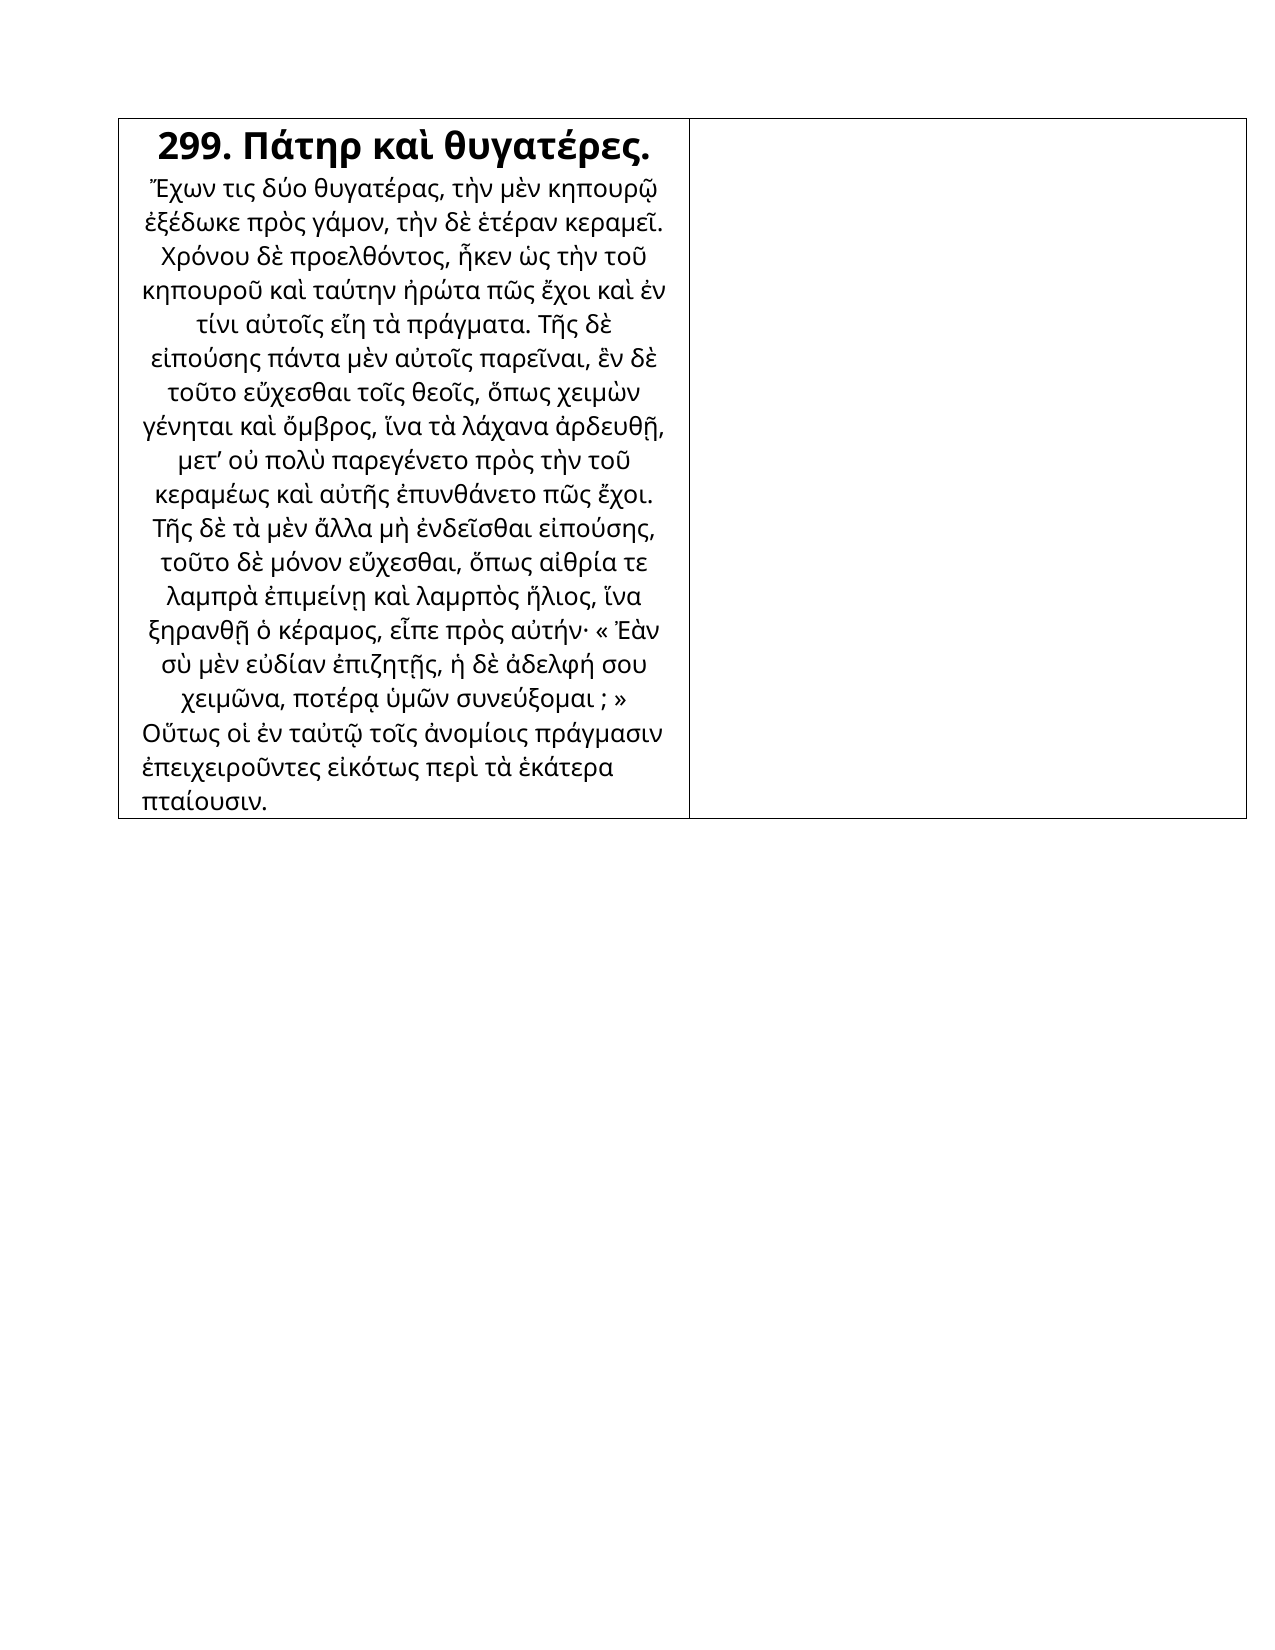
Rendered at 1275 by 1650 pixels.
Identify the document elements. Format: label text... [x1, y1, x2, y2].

table_cell 299. Πάτηρ καὶ θυγατέρες. Ἔχων τις δύο θυγατέρας, τὴν μὲν κηπουρῷ ἐξέδωκε πρὸς γάμον, τὴν δὲ ἑτέραν κεραμεῖ. Χρόνου δὲ προελθόντος, ἧκεν ὡς τὴν τοῦ κηπουροῦ καὶ ταύτην ἠρώτα πῶς ἔχοι καὶ ἐν τίνι αὐτοῖς εἴη τὰ πράγματα. Τῆς δὲ εἰπούσης πάντα μὲν αὐτοῖς παρεῖναι, ἓν δὲ τοῦτο εὔχεσθαι τοῖς θεοῖς, ὅπως χειμὼν γένηται καὶ ὄμβρος, ἵνα τὰ λάχανα ἀρδευθῇ, μετ’ οὐ πολὺ παρεγένετο πρὸς τὴν τοῦ κεραμέως καὶ αὐτῆς ἐπυνθάνετο πῶς ἔχοι. Τῆς δὲ τὰ μὲν ἄλλα μὴ ἐνδεῖσθαι εἰπούσης, τοῦτο δὲ μόνον εὔχεσθαι, ὅπως αἰθρία τε λαμπρὰ ἐπιμείνῃ καὶ λαμρπὸς ἥλιος, ἵνα ξηρανθῇ ὁ κέραμος, εἶπε πρὸς αὐτήν· « Ἐὰν σὺ μὲν εὐδίαν ἐπιζητῇς, ἡ δὲ ἀδελφή σου χειμῶνα, ποτέρᾳ ὑμῶν συνεύξομαι ; » Οὕτως οἱ ἐν ταὐτῷ τοῖς ἀνομίοις πράγμασιν ἐπειχειροῦντες εἰκότως περὶ τὰ ἑκάτερα πταίουσιν. [119, 119, 689, 817]
table_cell [690, 119, 1246, 817]
